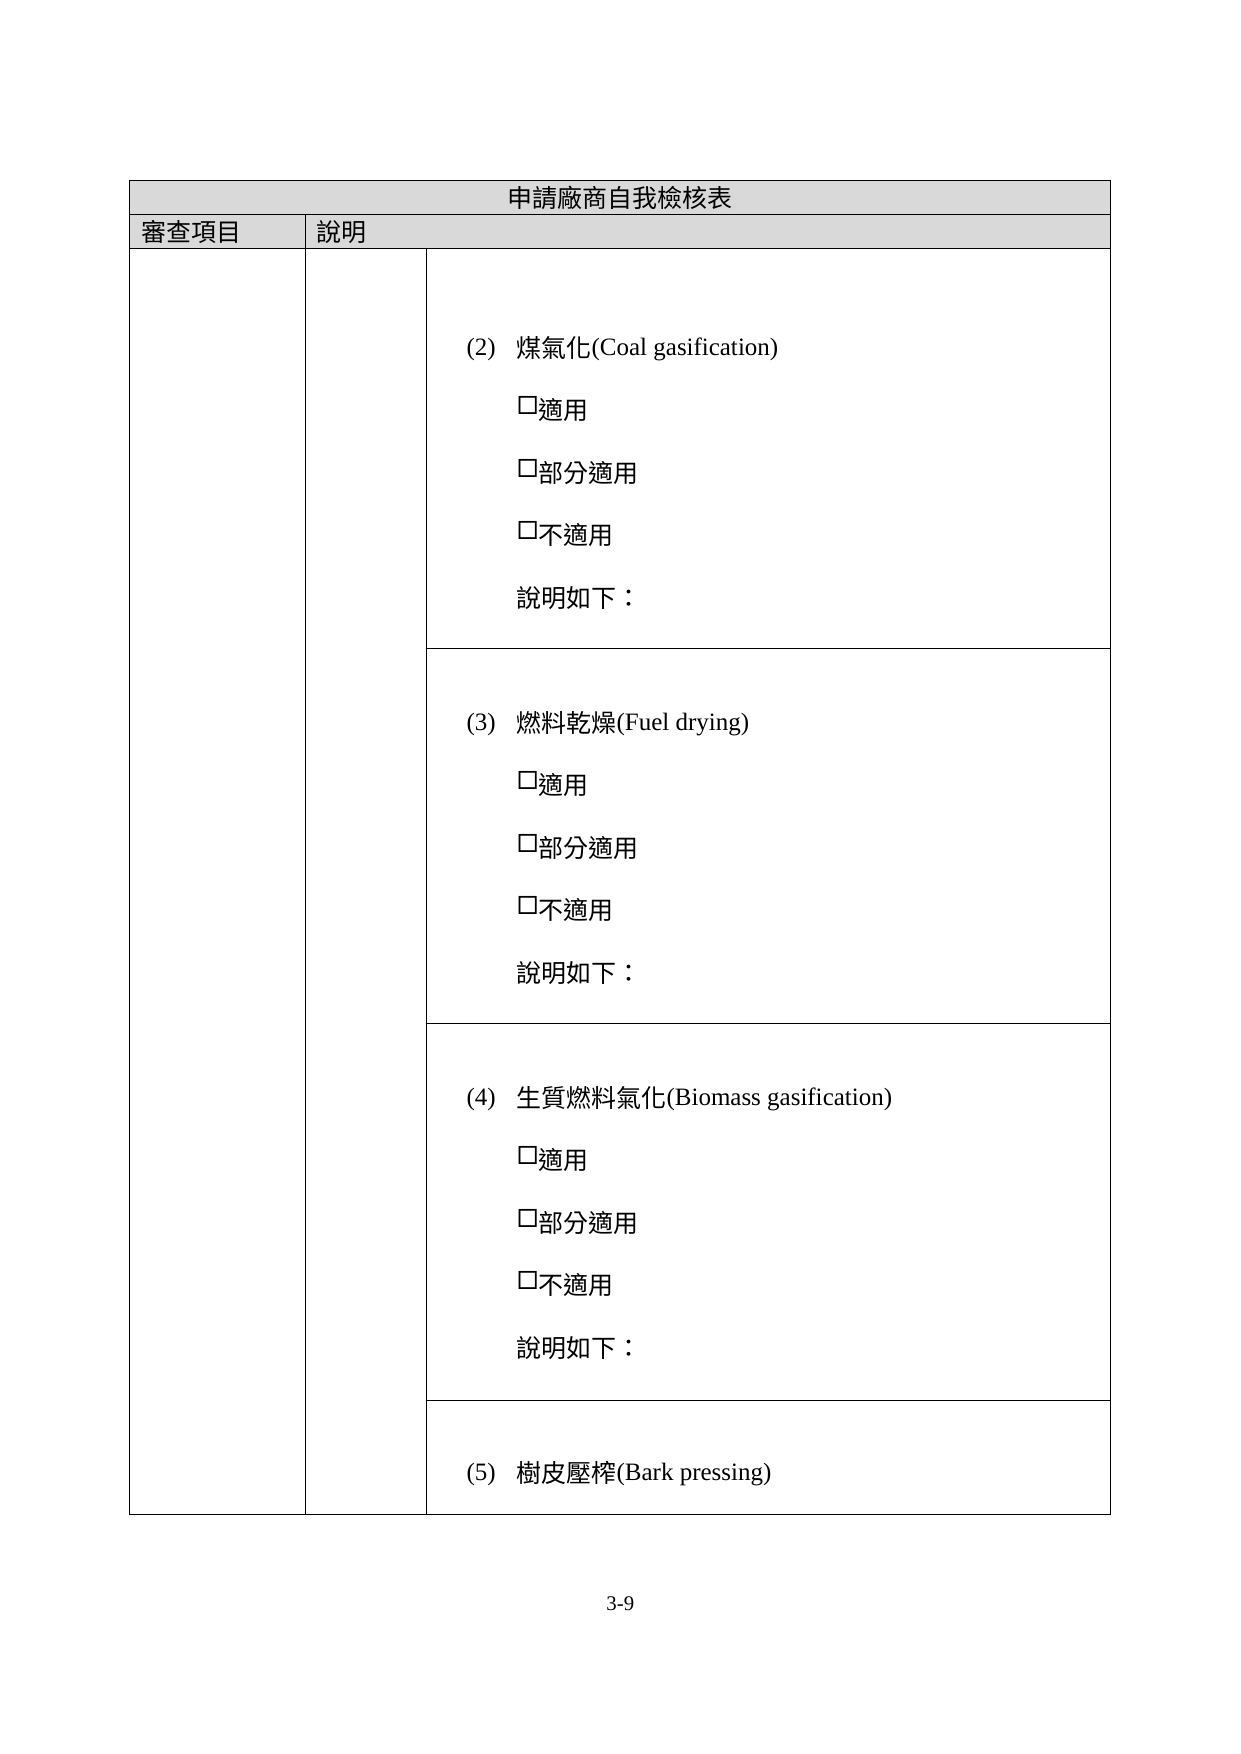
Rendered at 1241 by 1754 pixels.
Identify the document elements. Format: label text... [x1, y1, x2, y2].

table_cell 生質燃料氣化(Biomass gasification) 適用 部分適用 不適用 說明如下： [427, 1024, 1110, 1400]
table_header 申請廠商自我檢核表 [130, 181, 1110, 214]
table_cell 審查項目 [130, 215, 305, 248]
table_cell 煤氣化(Coal gasification) 適用 部分適用 不適用 說明如下： [427, 249, 1110, 648]
table_cell [306, 249, 426, 1513]
table_cell 樹皮壓榨(Bark pressing) [427, 1401, 1110, 1513]
table_cell 燃料乾燥(Fuel drying) 適用 部分適用 不適用 說明如下： [427, 649, 1110, 1023]
table_cell [130, 249, 305, 1513]
table_cell 說明 [306, 215, 1110, 248]
